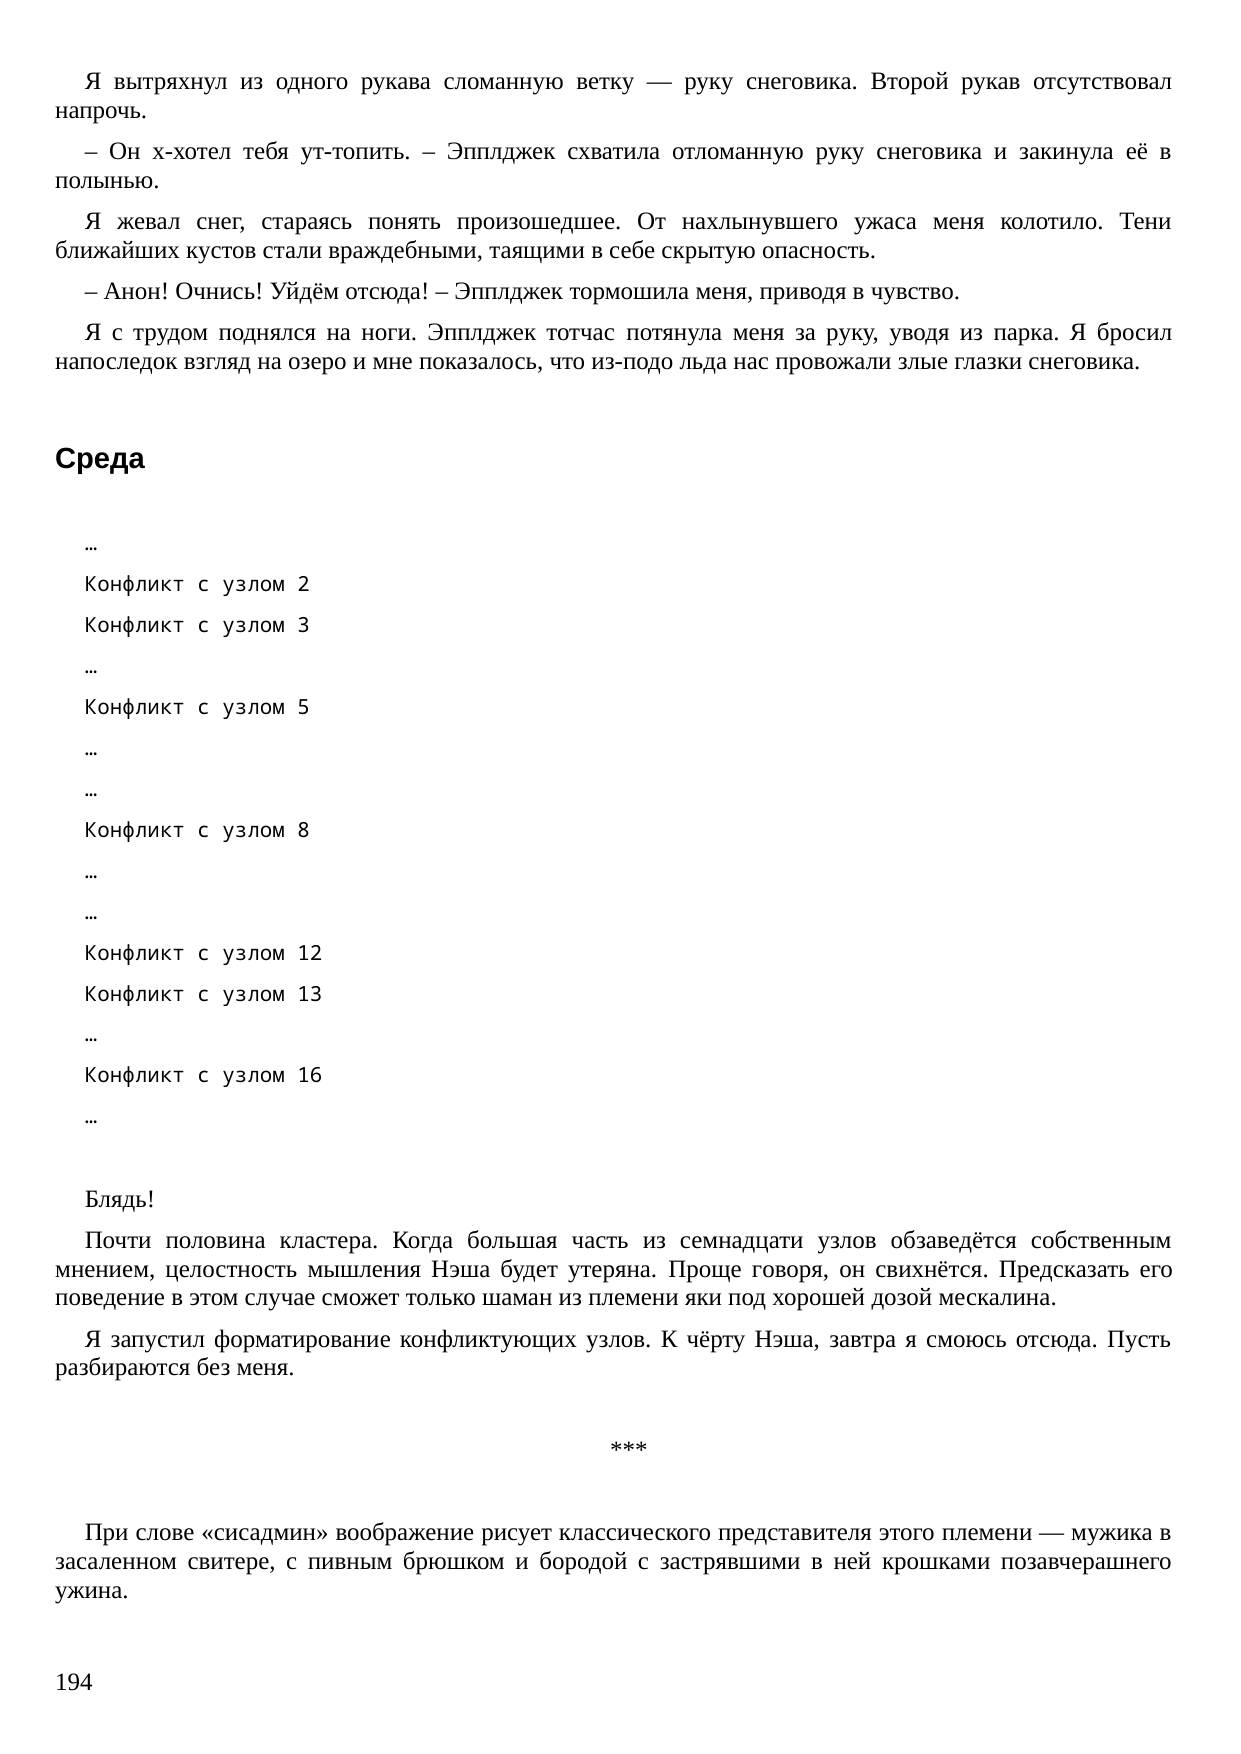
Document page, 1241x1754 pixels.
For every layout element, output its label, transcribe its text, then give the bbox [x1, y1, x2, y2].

text Конфликт с узлом 3 [55, 610, 1173, 639]
text Конфликт с узлом 12 [55, 938, 1173, 966]
text Конфликт с узлом 8 [55, 815, 1173, 843]
text … [55, 733, 1173, 761]
text Я вытряхнул из одного рукава сломанную ветку — руку снеговика. Второй рукав отсутствовал напрочь. [55, 66, 1173, 123]
text … [55, 774, 1173, 802]
text … [55, 1101, 1173, 1130]
text Конфликт с узлом 13 [55, 979, 1173, 1007]
text При слове «сисадмин» воображение рисует классического представителя этого племени — мужика в засаленном свитере, с пивным брюшком и бородой с застрявшими в ней крошками позавчерашнего ужина. [55, 1517, 1173, 1604]
text – Он х-хотел тебя ут-топить. – Эпплджек схватила отломанную руку снеговика и закинула её в полынью. [55, 136, 1173, 193]
text Блядь! [55, 1184, 1173, 1212]
text Я с трудом поднялся на ноги. Эпплджек тотчас потянула меня за руку, уводя из парка. Я бросил напоследок взгляд на озеро и мне показалось, что из-подо льда нас провожали злые глазки снеговика. [55, 317, 1173, 375]
text Конфликт с узлом 5 [55, 692, 1173, 721]
text … [55, 1019, 1173, 1048]
text Я запустил форматирование конфликтующих узлов. К чёрту Нэша, завтра я смоюсь отсюда. Пусть разбираются без меня. [55, 1324, 1173, 1381]
subtitle Среда [55, 441, 1173, 474]
text Конфликт с узлом 2 [55, 569, 1173, 598]
text Я жевал снег, стараясь понять произошедшее. От нахлынувшего ужаса меня колотило. Тени ближайших кустов стали враждебными, таящими в себе скрытую опасность. [55, 206, 1173, 263]
text – Анон! Очнись! Уйдём отсюда! – Эпплджек тормошила меня, приводя в чувство. [55, 276, 1173, 305]
text *** [55, 1435, 1173, 1464]
text … [55, 651, 1173, 679]
text … [55, 856, 1173, 884]
text Почти половина кластера. Когда большая часть из семнадцати узлов обзаведётся собственным мнением, целостность мышления Нэша будет утеряна. Проще говоря, он свихнётся. Предсказать его поведение в этом случае сможет только шаман из племени яки под хорошей дозой мескалина. [55, 1225, 1173, 1311]
text … [55, 897, 1173, 925]
text Конфликт с узлом 16 [55, 1061, 1173, 1089]
text … [55, 528, 1173, 557]
